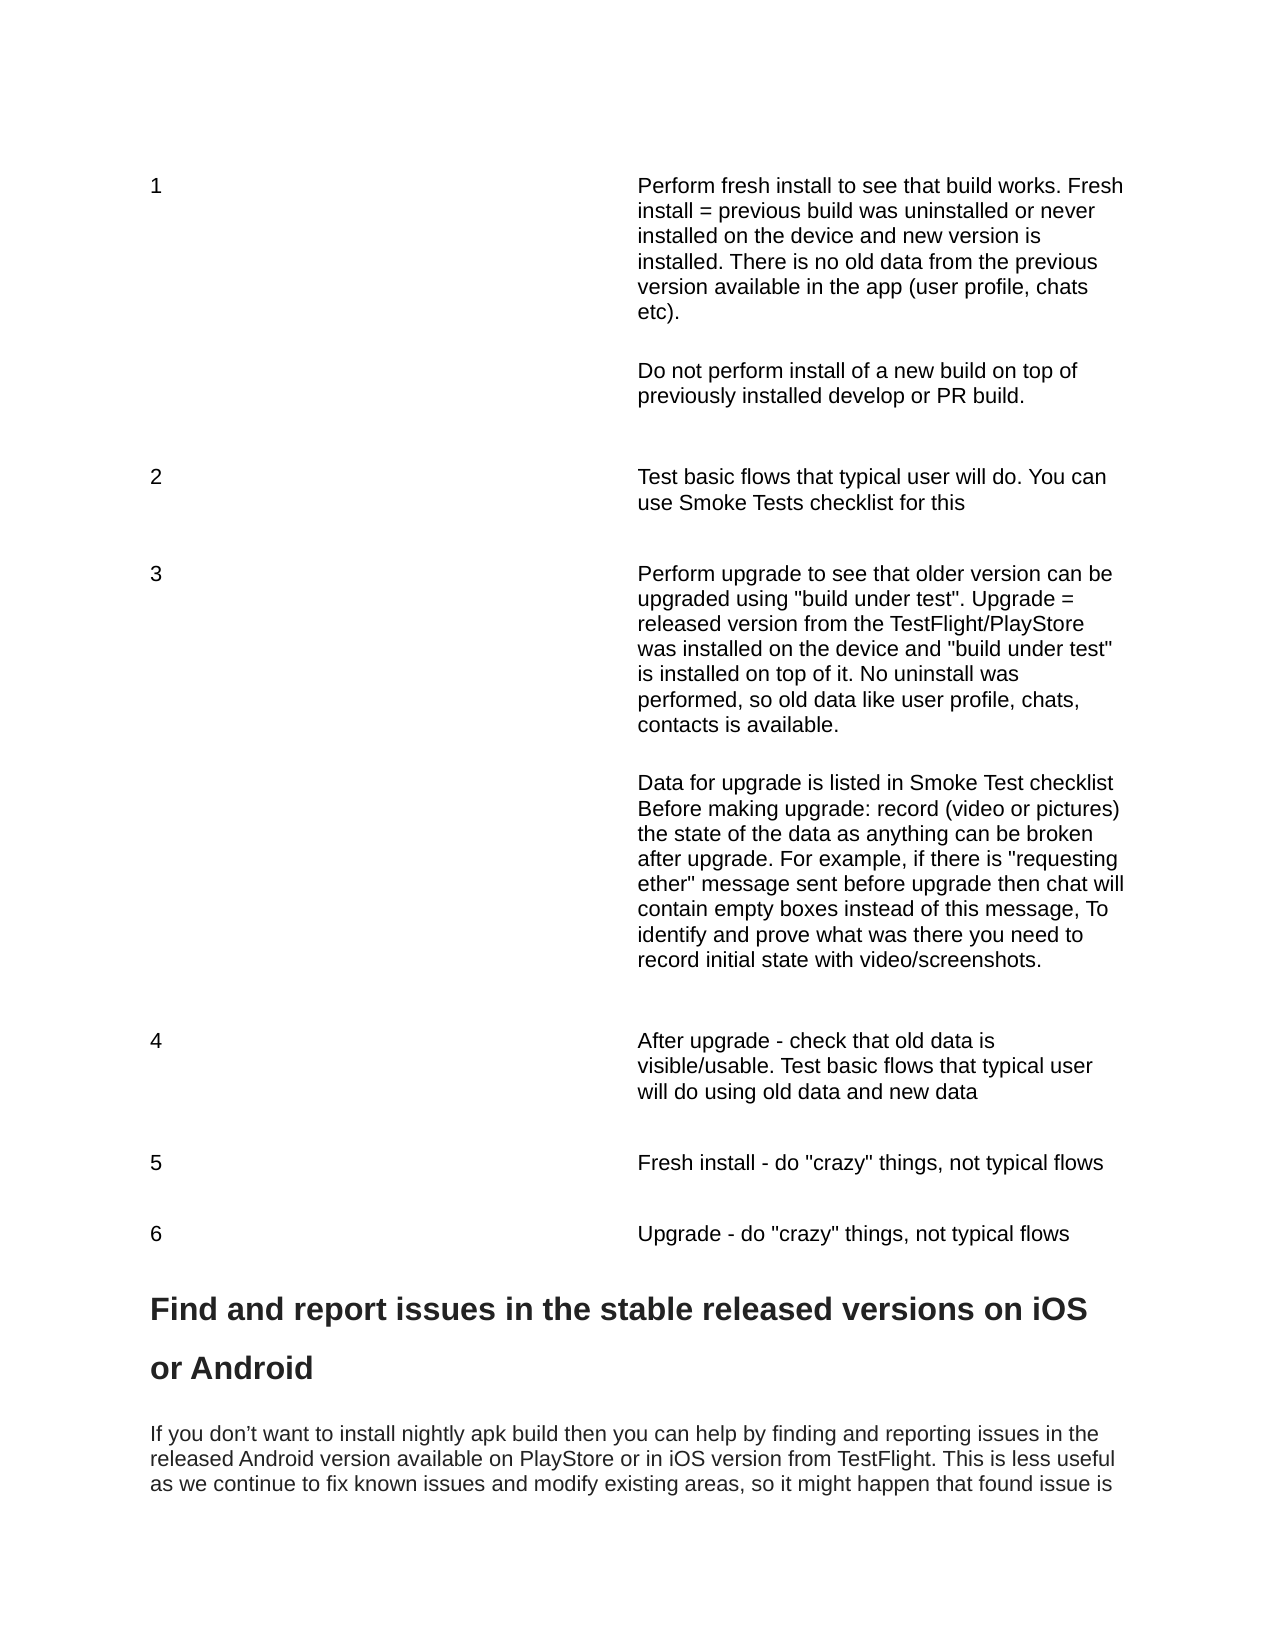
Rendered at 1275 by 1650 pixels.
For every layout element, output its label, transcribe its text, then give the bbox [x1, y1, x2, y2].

table_cell Test basic flows that typical user will do. You can use Smoke Tests checklist for this [638, 441, 1125, 537]
table_cell 2 [150, 441, 637, 537]
table_cell 4 [150, 1005, 637, 1127]
table_cell 3 [150, 538, 637, 1005]
table_header 1 [150, 150, 637, 441]
subtitle Find and report issues in the stable released versions on iOS or Android [150, 1277, 1125, 1386]
table_cell After upgrade - check that old data is visible/usable. Test basic flows that typical user will do using old data and new data [638, 1005, 1125, 1127]
table_cell Perform upgrade to see that older version can be upgraded using "build under test". Upgrade = released version from the TestFlight/PlayStore was installed on the device and "build under test" is installed on top of it. No uninstall was performed, so old data like user profile, chats, contacts is available. Data for upgrade is listed in Smoke Test checklist Before making upgrade: record (video or pictures) the state of the data as anything can be broken after upgrade. For example, if there is "requesting ether" message sent before upgrade then chat will contain empty boxes instead of this message, To identify and prove what was there you need to record initial state with video/screenshots. [638, 538, 1125, 1005]
table_cell 6 [150, 1198, 637, 1269]
table_cell Upgrade - do "crazy" things, not typical flows [638, 1198, 1125, 1269]
table_header Perform fresh install to see that build works. Fresh install = previous build was uninstalled or never installed on the device and new version is installed. There is no old data from the previous version available in the app (user profile, chats etc). Do not perform install of a new build on top of previously installed develop or PR build. [638, 150, 1125, 441]
text If you don’t want to install nightly apk build then you can help by finding and reporting issues in the released Android version available on PlayStore or in iOS version from TestFlight. This is less useful as we continue to fix known issues and modify existing areas, so it might happen that found issue is [150, 1421, 1125, 1496]
table_cell 5 [150, 1127, 637, 1198]
table_cell Fresh install - do "crazy" things, not typical flows [638, 1127, 1125, 1198]
